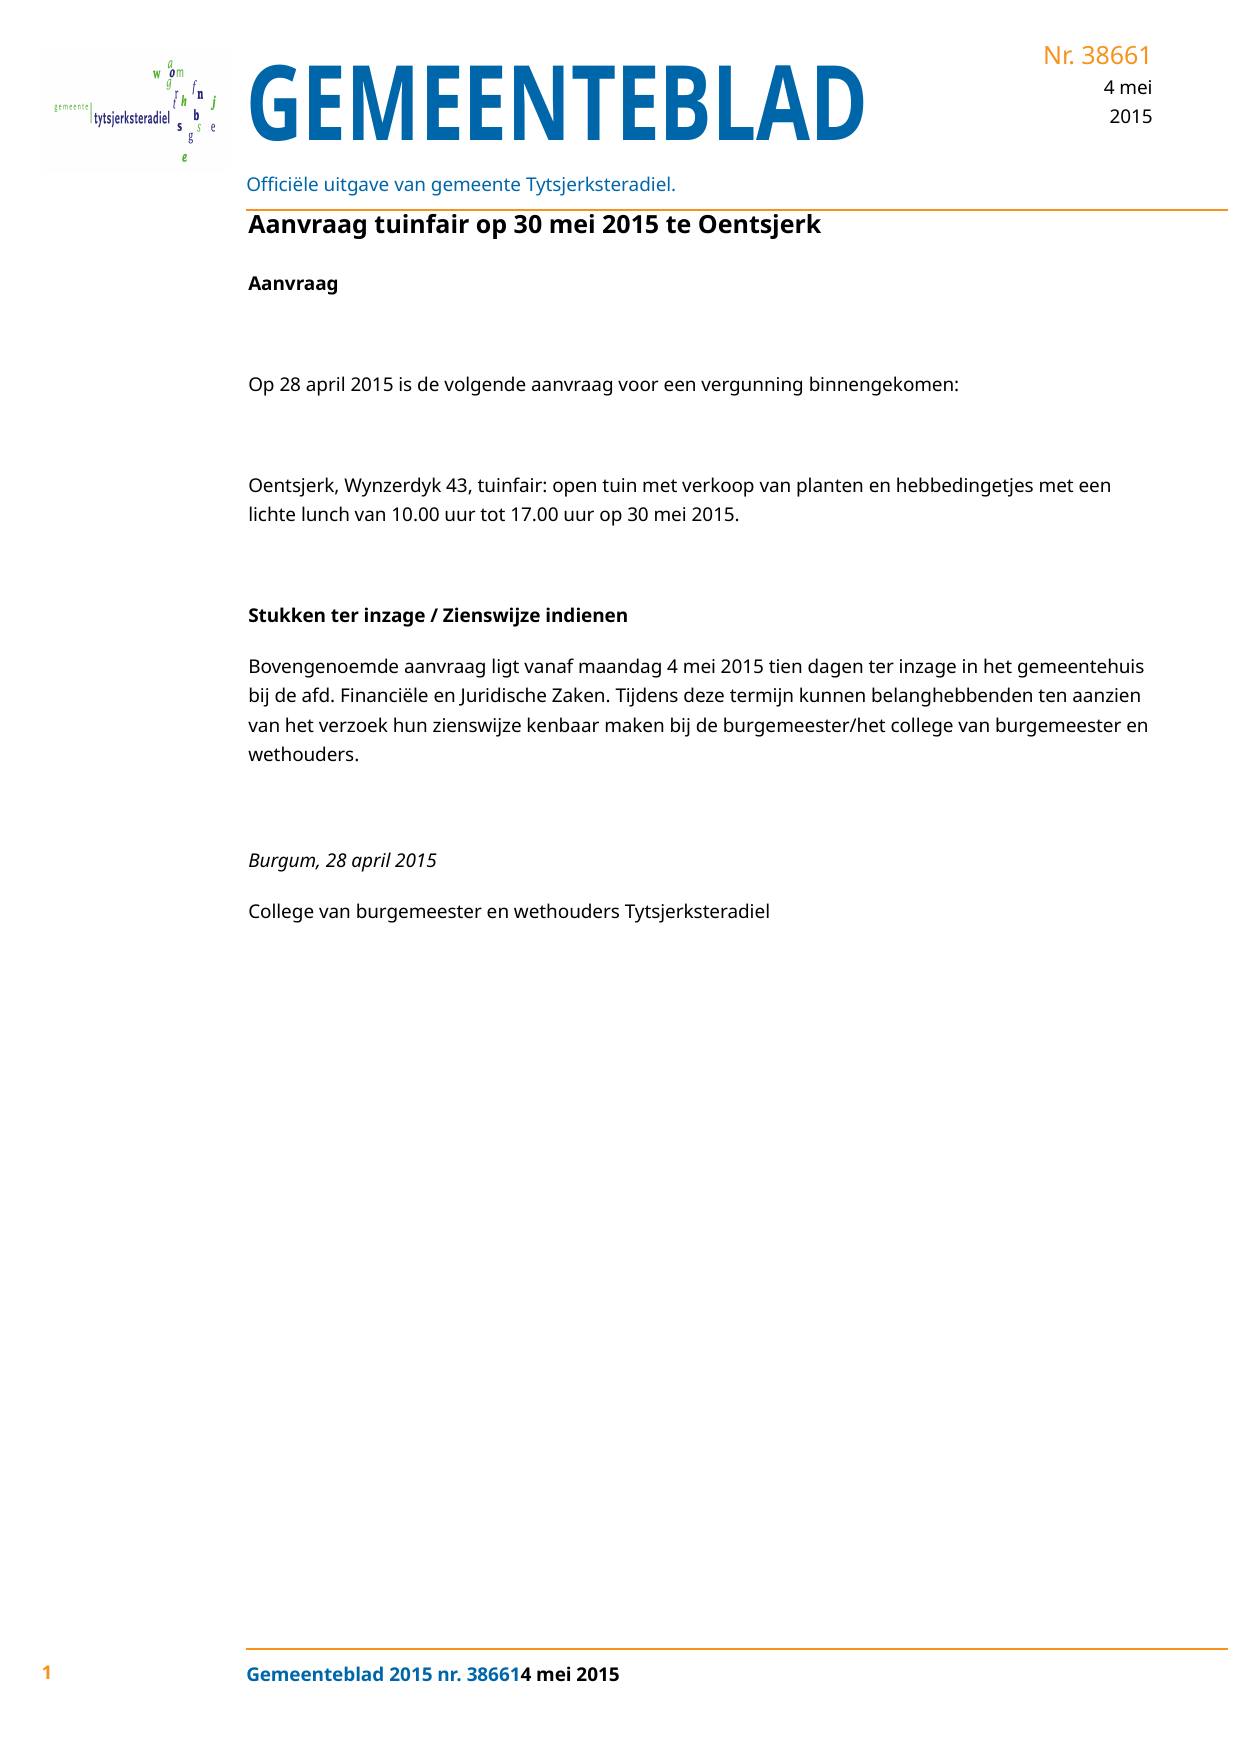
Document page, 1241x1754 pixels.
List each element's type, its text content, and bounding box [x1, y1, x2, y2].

text Oentsjerk, Wynzerdyk 43, tuinfair: open tuin met verkoop van planten en hebbedingetjes met een lichte lunch van 10.00 uur tot 17.00 uur op 30 mei 2015. [248, 472, 1152, 527]
picture [41, 47, 231, 172]
text College van burgemeester en wethouders Tytsjerksteradiel [248, 899, 1152, 924]
text Bovengenoemde aanvraag ligt vanaf maandag 4 mei 2015 tien dagen ter inzage in het gemeentehuis bij de afd. Financiële en Juridische Zaken. Tijdens deze termijn kunnen belanghebbenden ten aanzien van het verzoek hun zienswijze kenbaar maken bij de burge­meester/het college van burgemeester en wethouders. [248, 653, 1152, 767]
text Op 28 april 2015 is de volgende aanvraag voor een vergunning binnengekomen: [248, 371, 1152, 397]
text Aanvraag tuinfair op 30 mei 2015 te Oentsjerk [248, 211, 1152, 241]
text Aanvraag [248, 270, 1152, 296]
text Stukken ter inzage / Zienswijze indienen [248, 602, 1152, 628]
text Burgum, 28 april 2015 [248, 847, 1152, 873]
